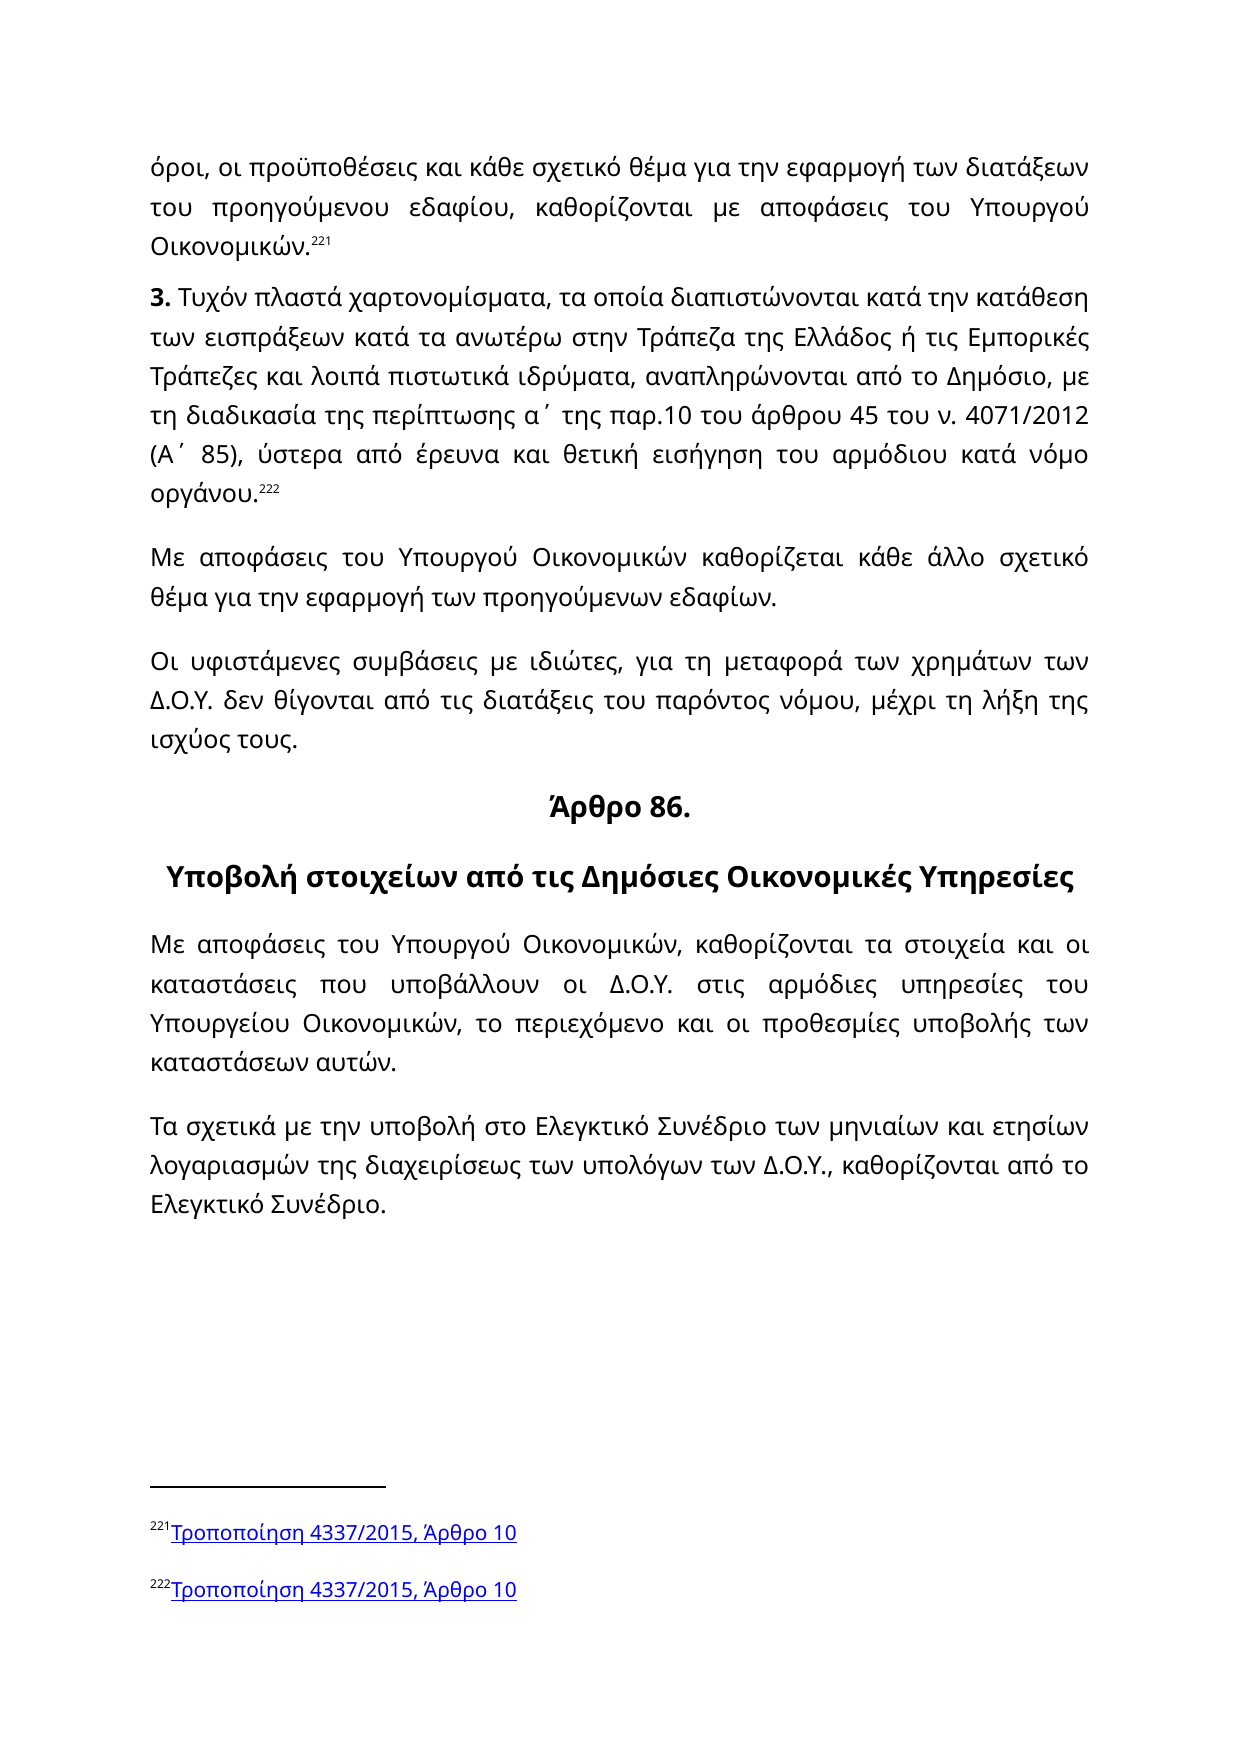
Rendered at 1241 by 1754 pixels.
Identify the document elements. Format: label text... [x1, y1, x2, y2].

text Τα σχετικά με την υποβολή στο Ελεγκτικό Συνέδριο των μηνιαίων και ετησίων λογαριασμών της διαχειρίσεως των υπολόγων των Δ.Ο.Υ., καθορίζονται από το Ελεγκτικό Συνέδριο. [150, 1109, 1090, 1221]
text 3. Τυχόν πλαστά χαρτονομίσματα, τα οποία διαπιστώνονται κατά την κατάθεση των εισπράξεων κατά τα ανωτέρω στην Τράπεζα της Ελλάδος ή τις Εμπορικές Τράπεζες και λοιπά πιστωτικά ιδρύματα, αναπληρώνονται από το Δημόσιο, με τη διαδικασία της περίπτωσης α΄ της παρ.10 του άρθρου 45 του ν. 4071/2012 (Α΄ 85), ύστερα από έρευνα και θετική εισήγηση του αρμόδιου κατά νόμο οργάνου. [150, 280, 1090, 510]
text Με αποφάσεις του Υπουργού Οικονομικών καθορίζεται κάθε άλλο σχετικό θέμα για την εφαρμογή των προηγούμενων εδαφίων. [150, 540, 1090, 613]
text Με αποφάσεις του Υπουργού Οικονομικών, καθορίζονται τα στοιχεία και οι καταστάσεις που υποβάλλουν οι Δ.Ο.Υ. στις αρμόδιες υπηρεσίες του Υπουργείου Οικονομικών, το περιεχόμενο και οι προθεσμίες υποβολής των καταστάσεων αυτών. [150, 927, 1090, 1079]
subtitle Άρθρο 86. [150, 786, 1090, 826]
text Οι υφιστάμενες συμβάσεις με ιδιώτες, για τη μεταφορά των χρημάτων των Δ.Ο.Υ. δεν θίγονται από τις διατάξεις του παρόντος νόμου, μέχρι τη λήξη της ισχύος τους. [150, 643, 1090, 756]
text όροι, οι προϋποθέσεις και κάθε σχετικό θέμα για την εφαρμογή των διατάξεων του προηγούμενου εδαφίου, καθορίζονται με αποφάσεις του Υπουργού Οικονομικών. [150, 150, 1090, 262]
subtitle Υποβολή στοιχείων από τις Δημόσιες Οικονομικές Υπηρεσίες [150, 856, 1090, 896]
text Τροποποίηση 4337/2015, Άρθρο 10 [150, 1518, 1090, 1546]
text Τροποποίηση 4337/2015, Άρθρο 10 [150, 1576, 1090, 1604]
